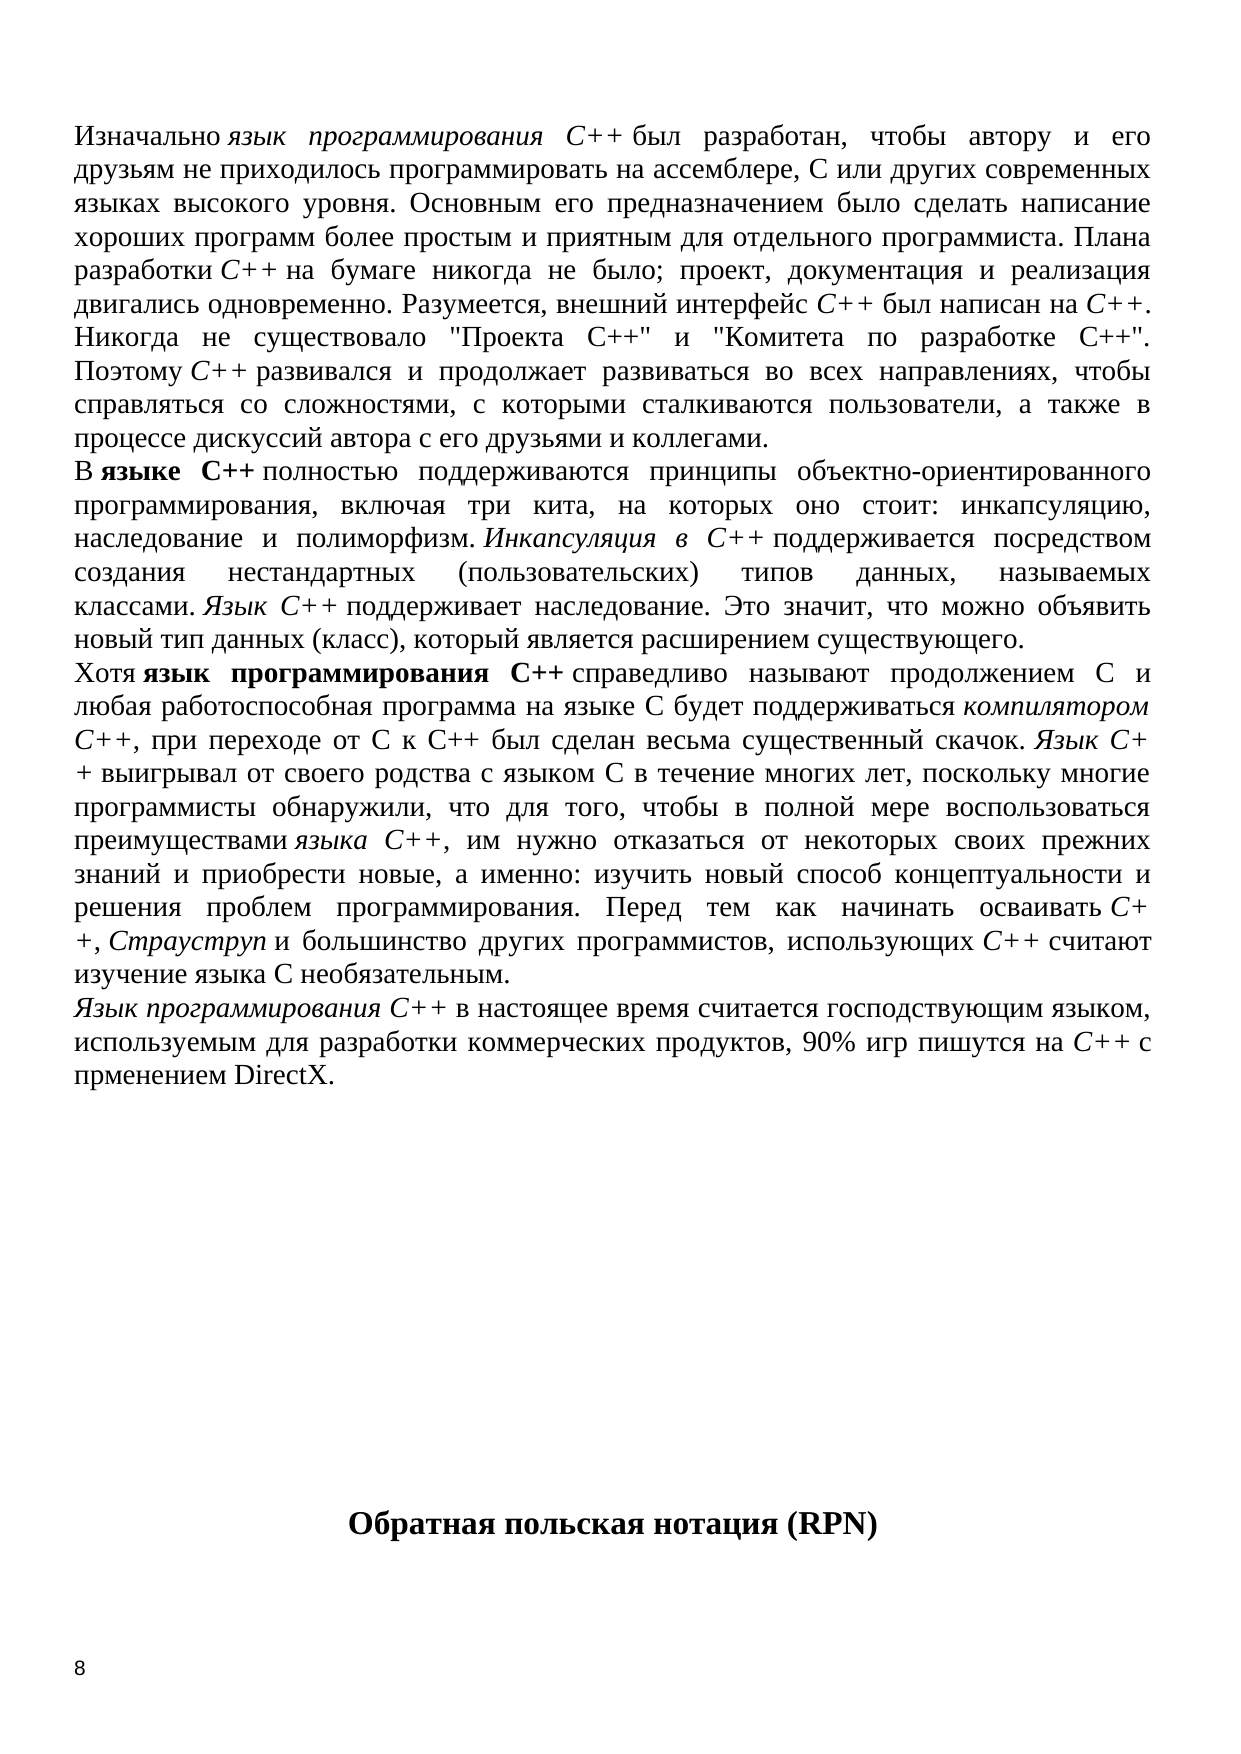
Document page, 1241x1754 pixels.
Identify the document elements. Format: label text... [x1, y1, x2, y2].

text В языке С++ полностью поддерживаются принципы объектно-ориентированного программирования, включая три кита, на которых оно стоит: инкапсуляцию, наследование и полиморфизм. Инкапсуляция в С++ поддерживается посредством создания нестандартных (пользовательских) типов данных, называемых классами. Язык С++ поддерживает наследование. Это значит, что можно объявить новый тип данных (класс), который является расширением существующего. [74, 453, 1152, 655]
text Изначально язык программирования C++ был разработан, чтобы автору и его друзьям не приходилось программировать на ассемблере, C или других современных языках высокого уровня. Основным его предназначением было сделать написание хороших программ более простым и приятным для отдельного программиста. Плана разработки C++ на бумаге никогда не было; проект, документация и реализация двигались одновременно. Разумеется, внешний интерфейс C++ был написан на C++. Никогда не существовало "Проекта C++" и "Комитета по разработке C++". Поэтому C++ развивался и продолжает развиваться во всех направлениях, чтобы справляться со сложностями, с которыми сталкиваются пользователи, а также в процессе дискуссий автора с его друзьями и коллегами. [74, 118, 1152, 453]
text Хотя язык программирования С++ справедливо называют продолжением С и любая работоспособная программа на языке С будет поддерживаться компилятором С++, при переходе от С к С++ был сделан весьма существенный скачок. Язык С++ выигрывал от своего родства с языком С в течение многих лет, поскольку многие программисты обнаружили, что для того, чтобы в полной мере воспользоваться преимуществами языка С++, им нужно отказаться от некоторых своих прежних знаний и приобрести новые, а именно: изучить новый способ концептуальности и решения проблем программирования. Перед тем как начинать осваивать С++, Страуструп и большинство других программистов, использующих С++ считают изучение языка С необязательным. [74, 655, 1152, 990]
text Язык программирования C++ в настоящее время считается господствующим языком, используемым для разработки коммерческих продуктов, 90% игр пишутся на С++ с прменением DirectX. [74, 990, 1152, 1091]
text Обратная польская нотация (RPN) [74, 1503, 1152, 1541]
